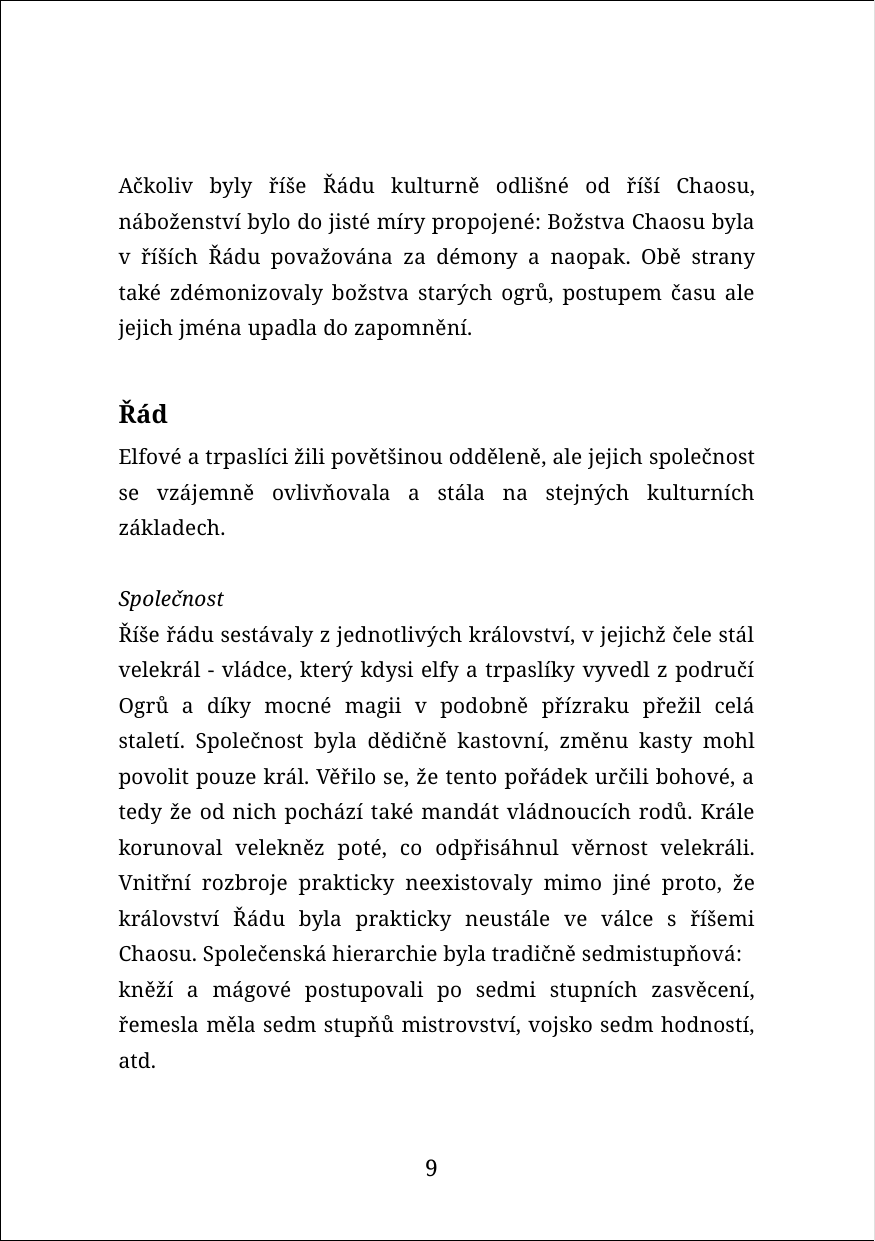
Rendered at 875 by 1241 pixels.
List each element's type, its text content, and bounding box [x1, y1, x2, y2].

text Elfové a trpaslíci žili povětšinou odděleně, ale jejich společnost se vzájemně ovlivňovala a stála na stejných kulturních základech. Společnost Říše řádu sestávaly z jednotlivých království, v jejichž čele stál velekrál - vládce, který kdysi elfy a trpaslíky vyvedl z područí Ogrů a díky mocné magii v podobně přízraku přežil celá staletí. Společnost byla dědičně kastovní, změnu kasty mohl povolit pouze král. Věřilo se, že tento pořádek určili bohové, a tedy že od nich pochází také mandát vládnoucích rodů. Krále korunoval velekněz poté, co odpřisáhnul věrnost velekráli. Vnitřní rozbroje prakticky neexistovaly mimo jiné proto, že království Řádu byla prakticky neustále ve válce s říšemi Chaosu. Společenská hierarchie byla tradičně sedmistupňová: kněží a mágové postupovali po sedmi stupních zasvěcení, řemesla měla sedm stupňů mistrovství, vojsko sedm hodností, atd. [118, 442, 756, 1110]
subtitle Řád [118, 396, 756, 430]
text Ačkoliv byly říše Řádu kulturně odlišné od říší Chaosu, náboženství bylo do jisté míry propojené: Božstva Chaosu byla v říších Řádu považována za démony a naopak. Obě strany také zdémonizovaly božstva starých ogrů, postupem času ale jejich jména upadla do zapomnění. [118, 171, 756, 342]
